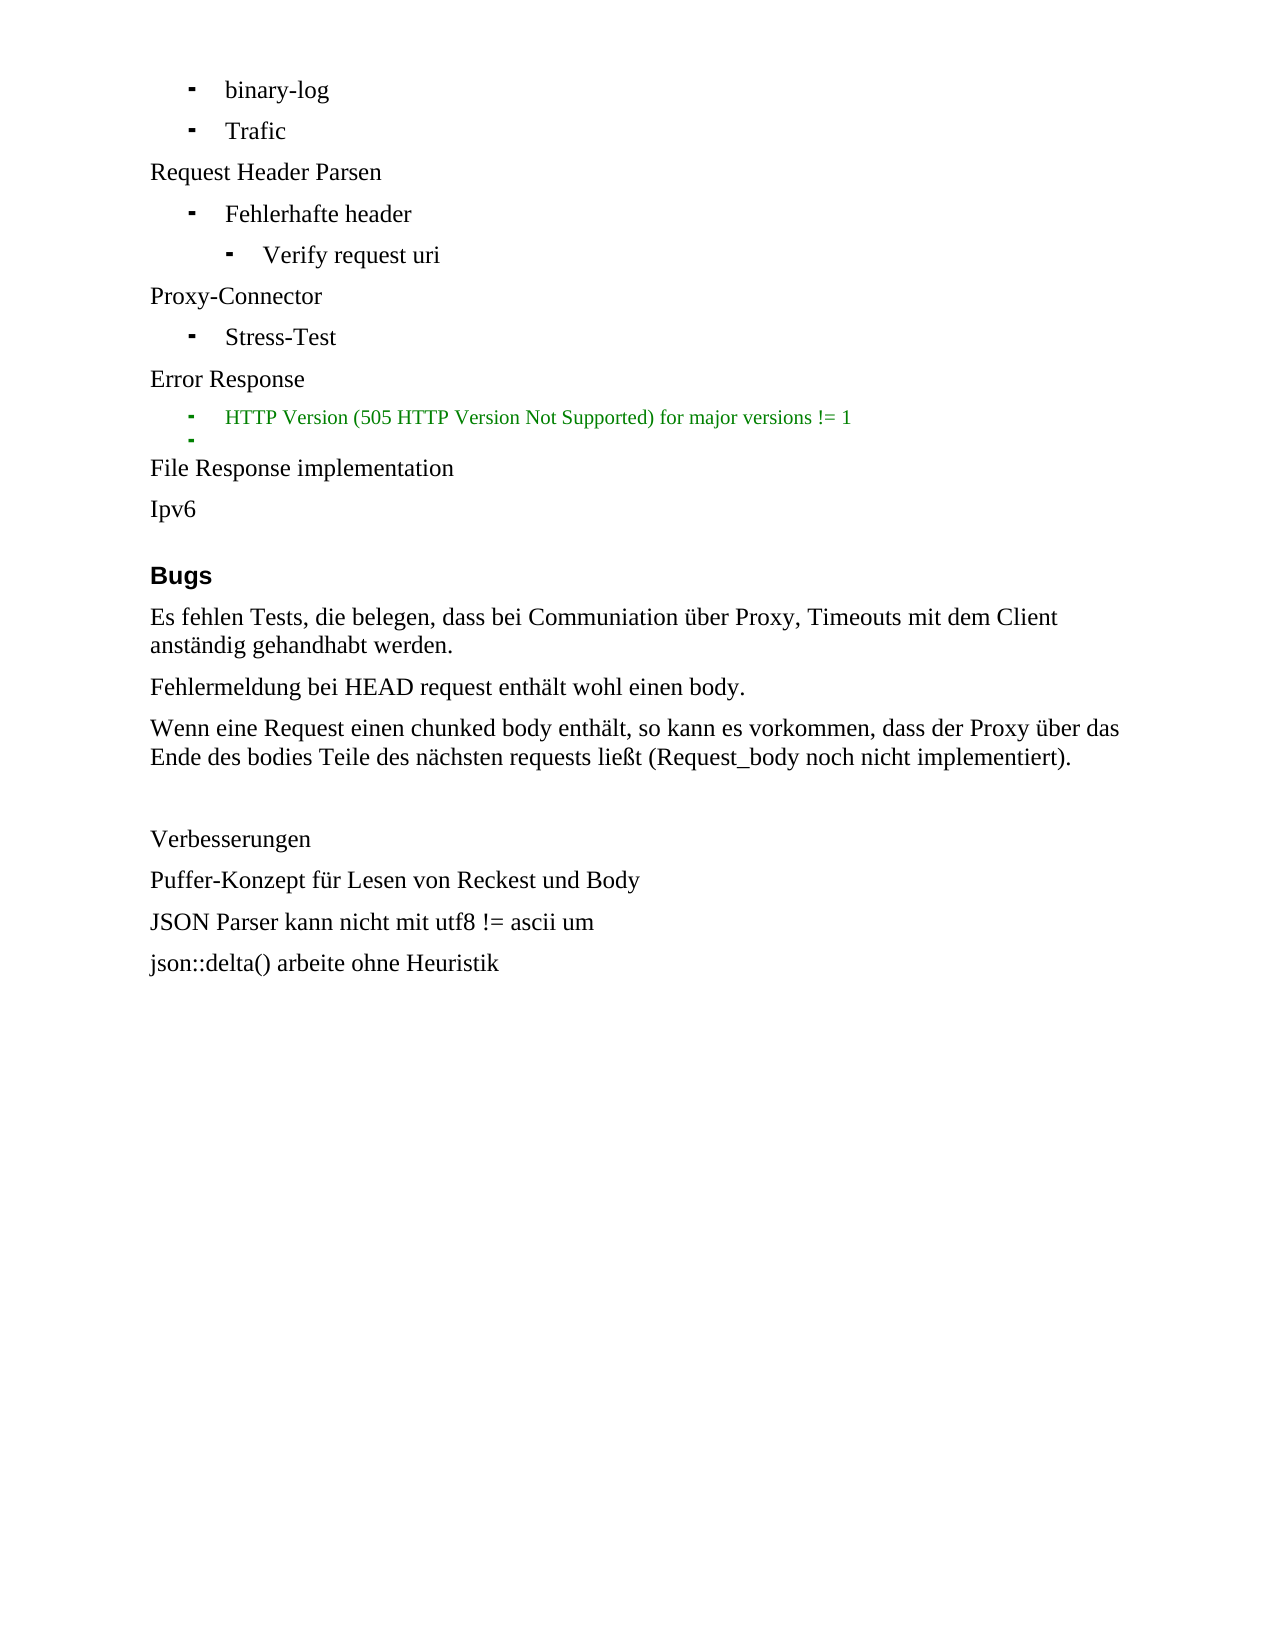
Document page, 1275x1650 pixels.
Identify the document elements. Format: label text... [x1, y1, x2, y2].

text Error Response [150, 364, 1125, 392]
text File Response implementation [150, 453, 1125, 482]
text Proxy-Connector [150, 281, 1125, 310]
text Puffer-Konzept für Lesen von Reckest und Body [150, 866, 1125, 894]
text Fehlermeldung bei HEAD request enthält wohl einen body. [150, 672, 1125, 701]
text Wenn eine Request einen chunked body enthält, so kann es vorkommen, dass der Proxy über das Ende des bodies Teile des nächsten requests ließt (Request_body noch nicht implementiert). [150, 713, 1125, 771]
list Trafic [187, 116, 1125, 145]
text JSON Parser kann nicht mit utf8 != ascii um [150, 907, 1125, 936]
text json::delta() arbeite ohne Heuristik [150, 948, 1125, 977]
text Bugs [150, 561, 1125, 589]
list HTTP Version (505 HTTP Version Not Supported) for major versions != 1 [187, 405, 1125, 429]
text Request Header Parsen [150, 157, 1125, 186]
list Fehlerhafte header [187, 199, 1125, 227]
list Verify request uri [225, 240, 1125, 269]
list binary-log [187, 75, 1125, 104]
text Ipv6 [150, 494, 1125, 523]
list Stress-Test [187, 322, 1125, 351]
text Verbesserungen [150, 824, 1125, 853]
text Es fehlen Tests, die belegen, dass bei Communiation über Proxy, Timeouts mit dem Client anständig gehandhabt werden. [150, 602, 1125, 659]
